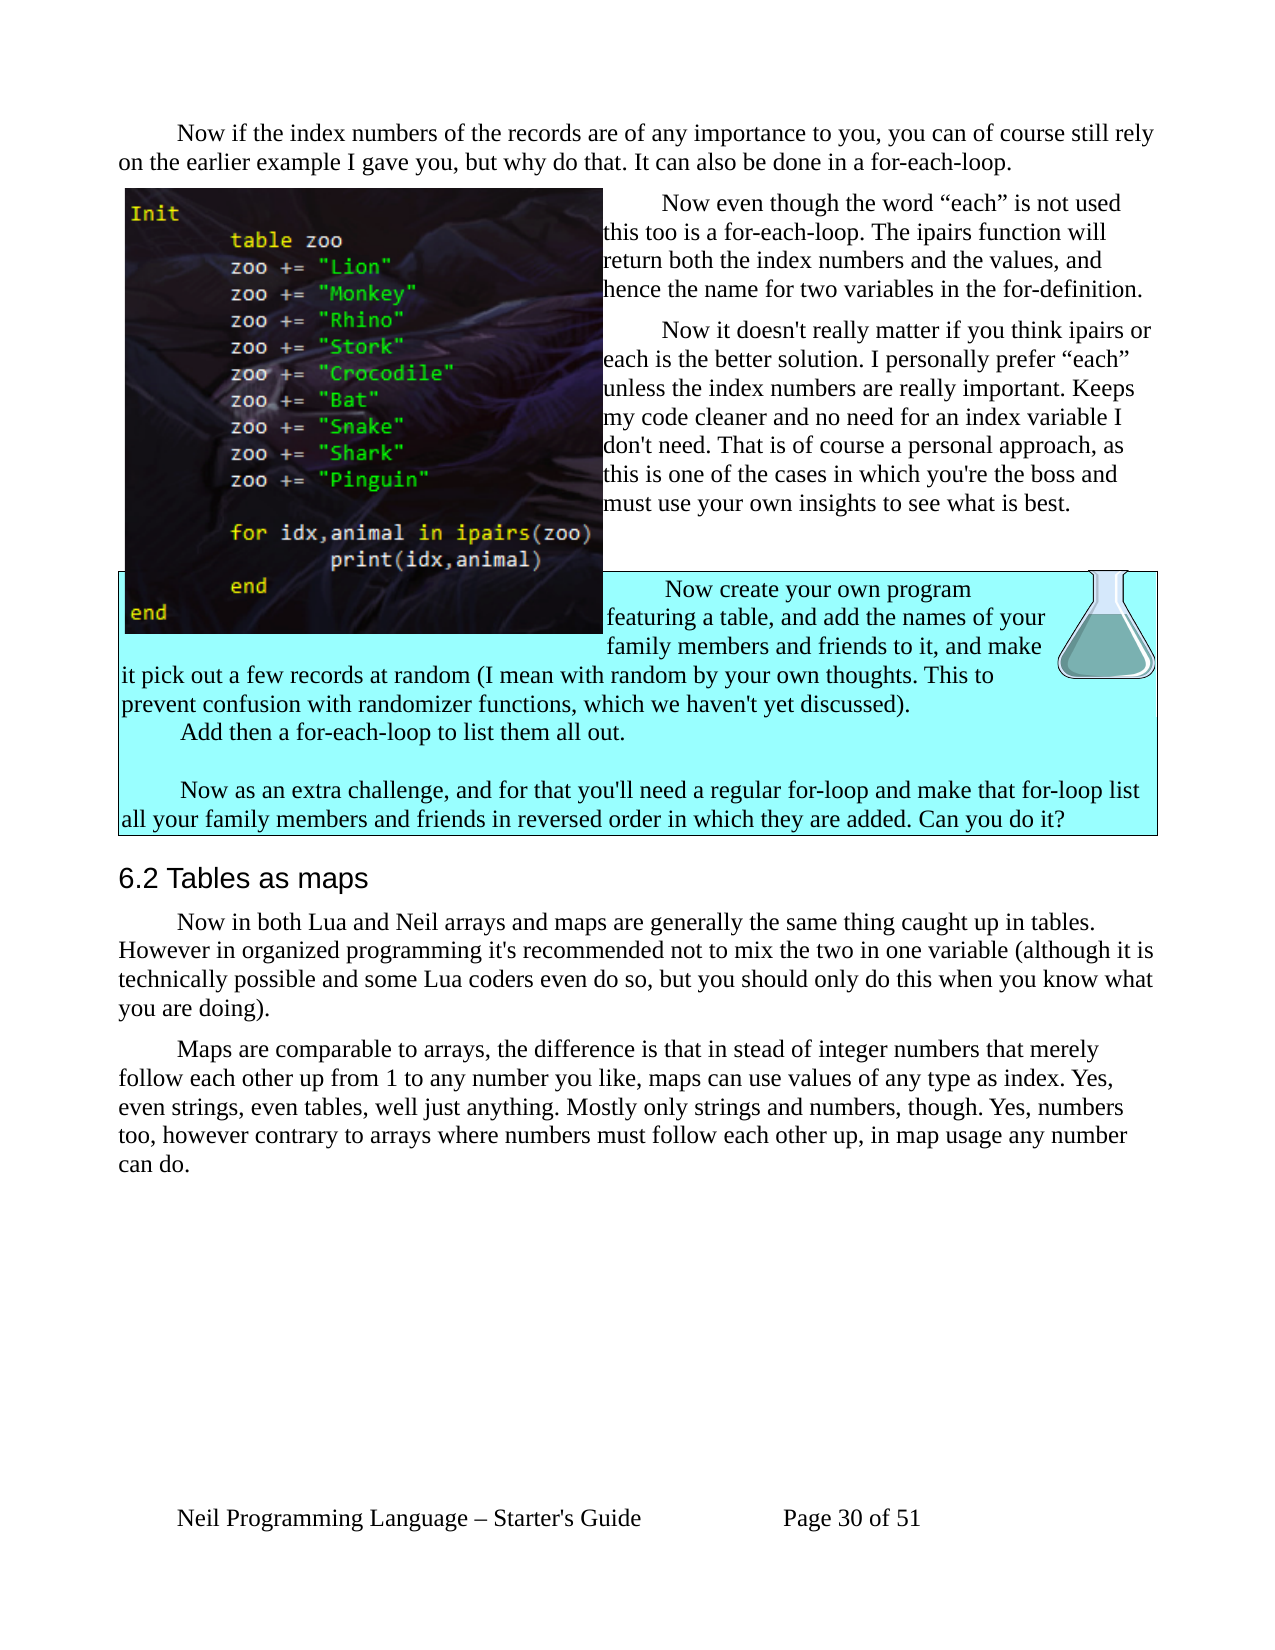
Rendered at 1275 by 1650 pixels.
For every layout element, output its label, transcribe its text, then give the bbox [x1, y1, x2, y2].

text Now it doesn't really matter if you think ipairs or each is the better solution. I personally prefer “each” unless the index numbers are really important. Keeps my code cleaner and no need for an index variable I don't need. That is of course a personal approach, as this is one of the cases in which you're the boss and must use your own insights to see what is best. [603, 316, 1157, 517]
text Now even though the word “each” is not used this too is a for-each-loop. The ipairs function will return both the index numbers and the values, and hence the name for two variables in the for-definition. [603, 188, 1157, 303]
picture [1057, 570, 1155, 679]
text Add then a for-each-loop to list them all out. [119, 714, 1157, 743]
text Now if the index numbers of the records are of any importance to you, you can of course still rely on the earlier example I gave you, but why do that. It can also be done in a for-each-loop. [118, 118, 1157, 176]
text Maps are comparable to arrays, the difference is that in stead of integer numbers that merely follow each other up from 1 to any number you like, maps can use values of any type as index. Yes, even strings, even tables, well just anything. Mostly only strings and numbers, though. Yes, numbers too, however contrary to arrays where numbers must follow each other up, in map usage any number can do. [118, 1034, 1157, 1178]
text Now in both Lua and Neil arrays and maps are generally the same thing caught up in tables. However in organized programming it's recommended not to mix the two in one variable (although it is technically possible and some Lua coders even do so, but you should only do this when you know what you are doing). [118, 907, 1157, 1022]
text Now create your own program featuring a table, and add the names of your family members and friends to it, and make it pick out a few records at random (I mean with random by your own thoughts. This to prevent confusion with randomizer functions, which we haven't yet discussed). [119, 572, 1157, 714]
subtitle 6.2 Tables as maps [118, 861, 1157, 894]
text Now as an extra challenge, and for that you'll need a regular for-loop and make that for-loop list all your family members and friends in reversed order in which they are added. Can you do it? [119, 772, 1157, 835]
picture [124, 188, 603, 634]
